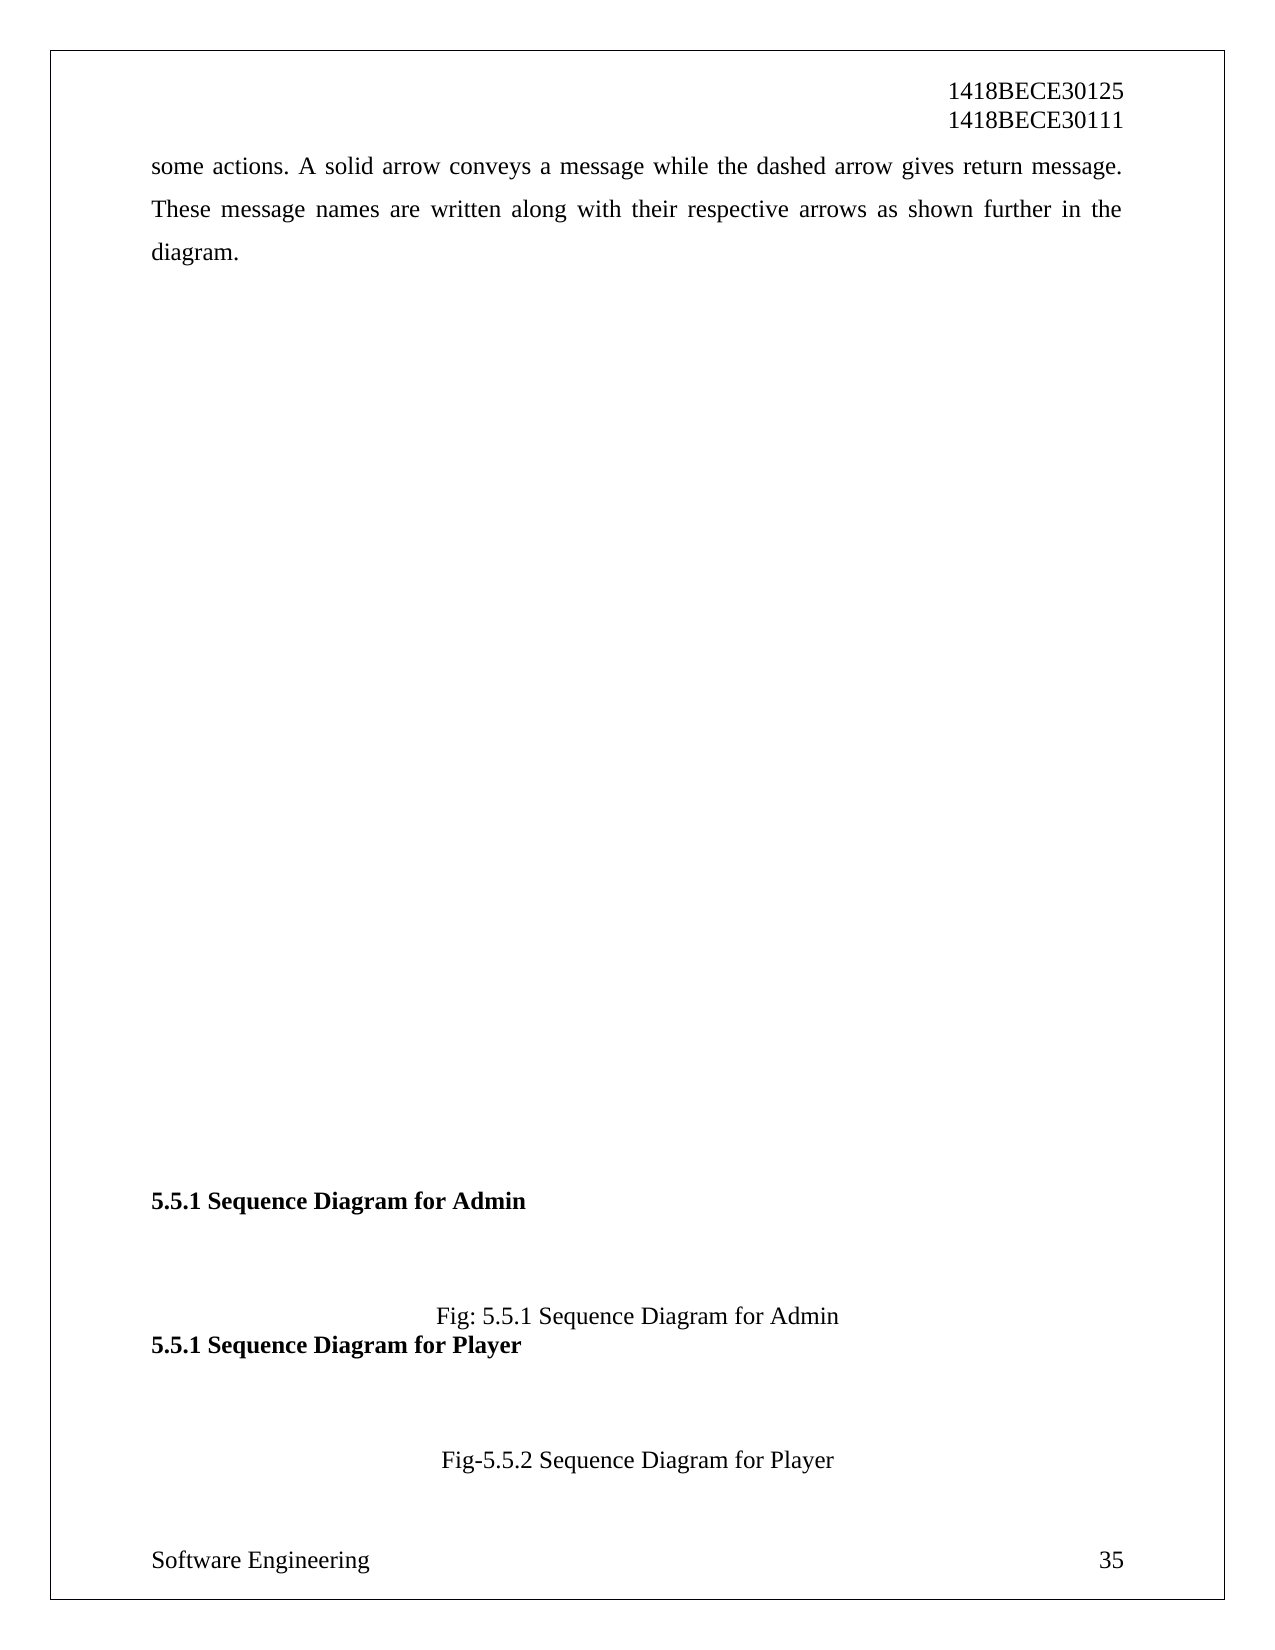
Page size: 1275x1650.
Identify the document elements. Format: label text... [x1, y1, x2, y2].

text Fig: 5.5.1 Sequence Diagram for Admin [151, 1301, 1124, 1330]
text Fig-5.5.2 Sequence Diagram for Player [151, 1445, 1124, 1473]
text 5.5.1 Sequence Diagram for Admin [151, 1186, 1124, 1215]
text some actions. A solid arrow conveys a message while the dashed arrow gives return message. These message names are written along with their respective arrows as shown further in the diagram. [151, 151, 1124, 266]
text 5.5.1 Sequence Diagram for Player [151, 1330, 1124, 1358]
